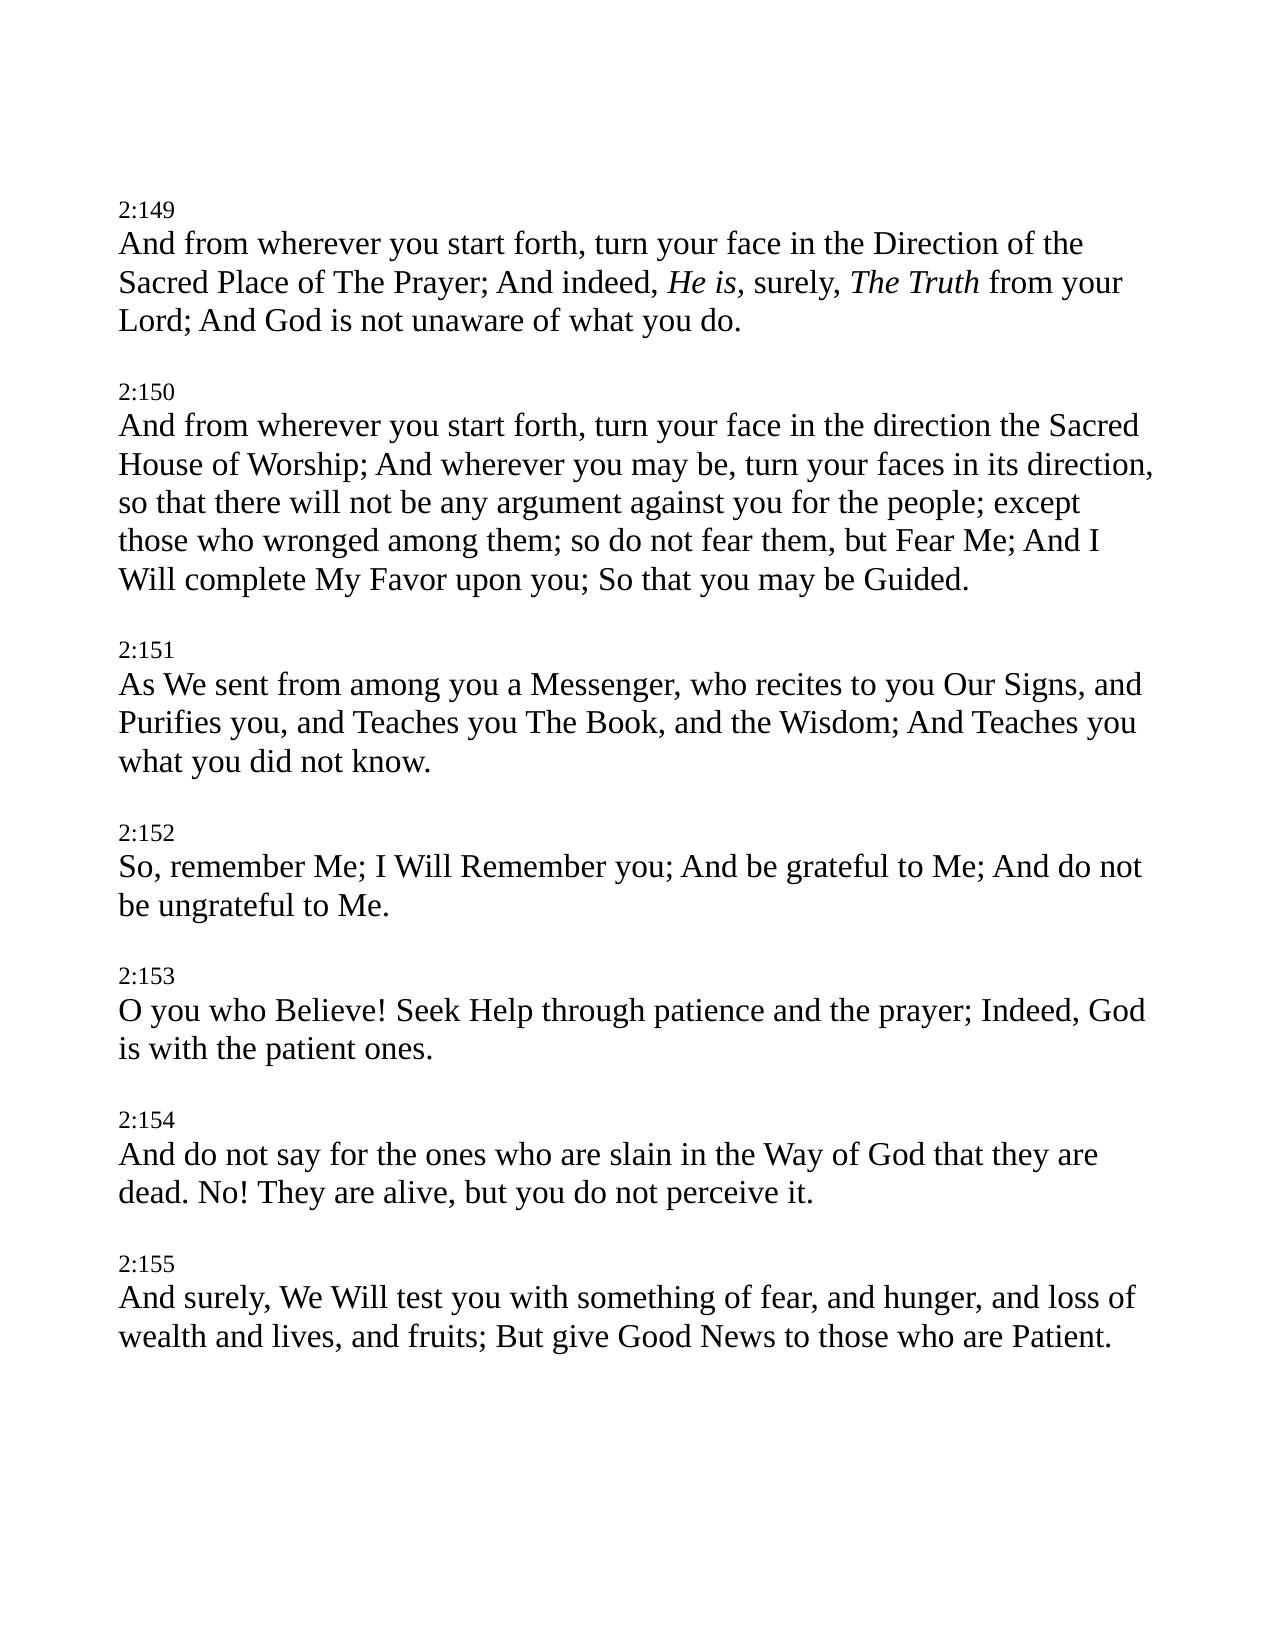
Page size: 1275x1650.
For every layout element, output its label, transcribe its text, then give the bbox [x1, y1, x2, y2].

text 2:155 [118, 1249, 1157, 1278]
text 2:151 [118, 636, 1157, 664]
text 2:152 [118, 818, 1157, 846]
text 2:149 [118, 195, 1157, 223]
text 2:154 [118, 1105, 1157, 1134]
text As We sent from among you a Messenger, who recites to you Our Signs, and Purifies you, and Teaches you The Book, and the Wisdom; And Teaches you what you did not know. [118, 664, 1157, 779]
text And from wherever you start forth, turn your face in the Direction of the Sacred Place of The Prayer; And indeed, He is, surely, The Truth from your Lord; And God is not unaware of what you do. [118, 223, 1157, 338]
text And surely, We Will test you with something of fear, and hunger, and loss of wealth and lives, and fruits; But give Good News to those who are Patient. [118, 1278, 1157, 1354]
text And do not say for the ones who are slain in the Way of God that they are dead. No! They are alive, but you do not perceive it. [118, 1134, 1157, 1211]
text 2:153 [118, 961, 1157, 990]
text So, remember Me; I Will Remember you; And be grateful to Me; And do not be ungrateful to Me. [118, 846, 1157, 923]
text 2:150 [118, 377, 1157, 406]
text And from wherever you start forth, turn your face in the direction the Sacred House of Worship; And wherever you may be, turn your faces in its direction, so that there will not be any argument against you for the people; except those who wronged among them; so do not fear them, but Fear Me; And I Will complete My Favor upon you; So that you may be Guided. [118, 406, 1157, 597]
text O you who Believe! Seek Help through patience and the prayer; Indeed, God is with the patient ones. [118, 990, 1157, 1067]
